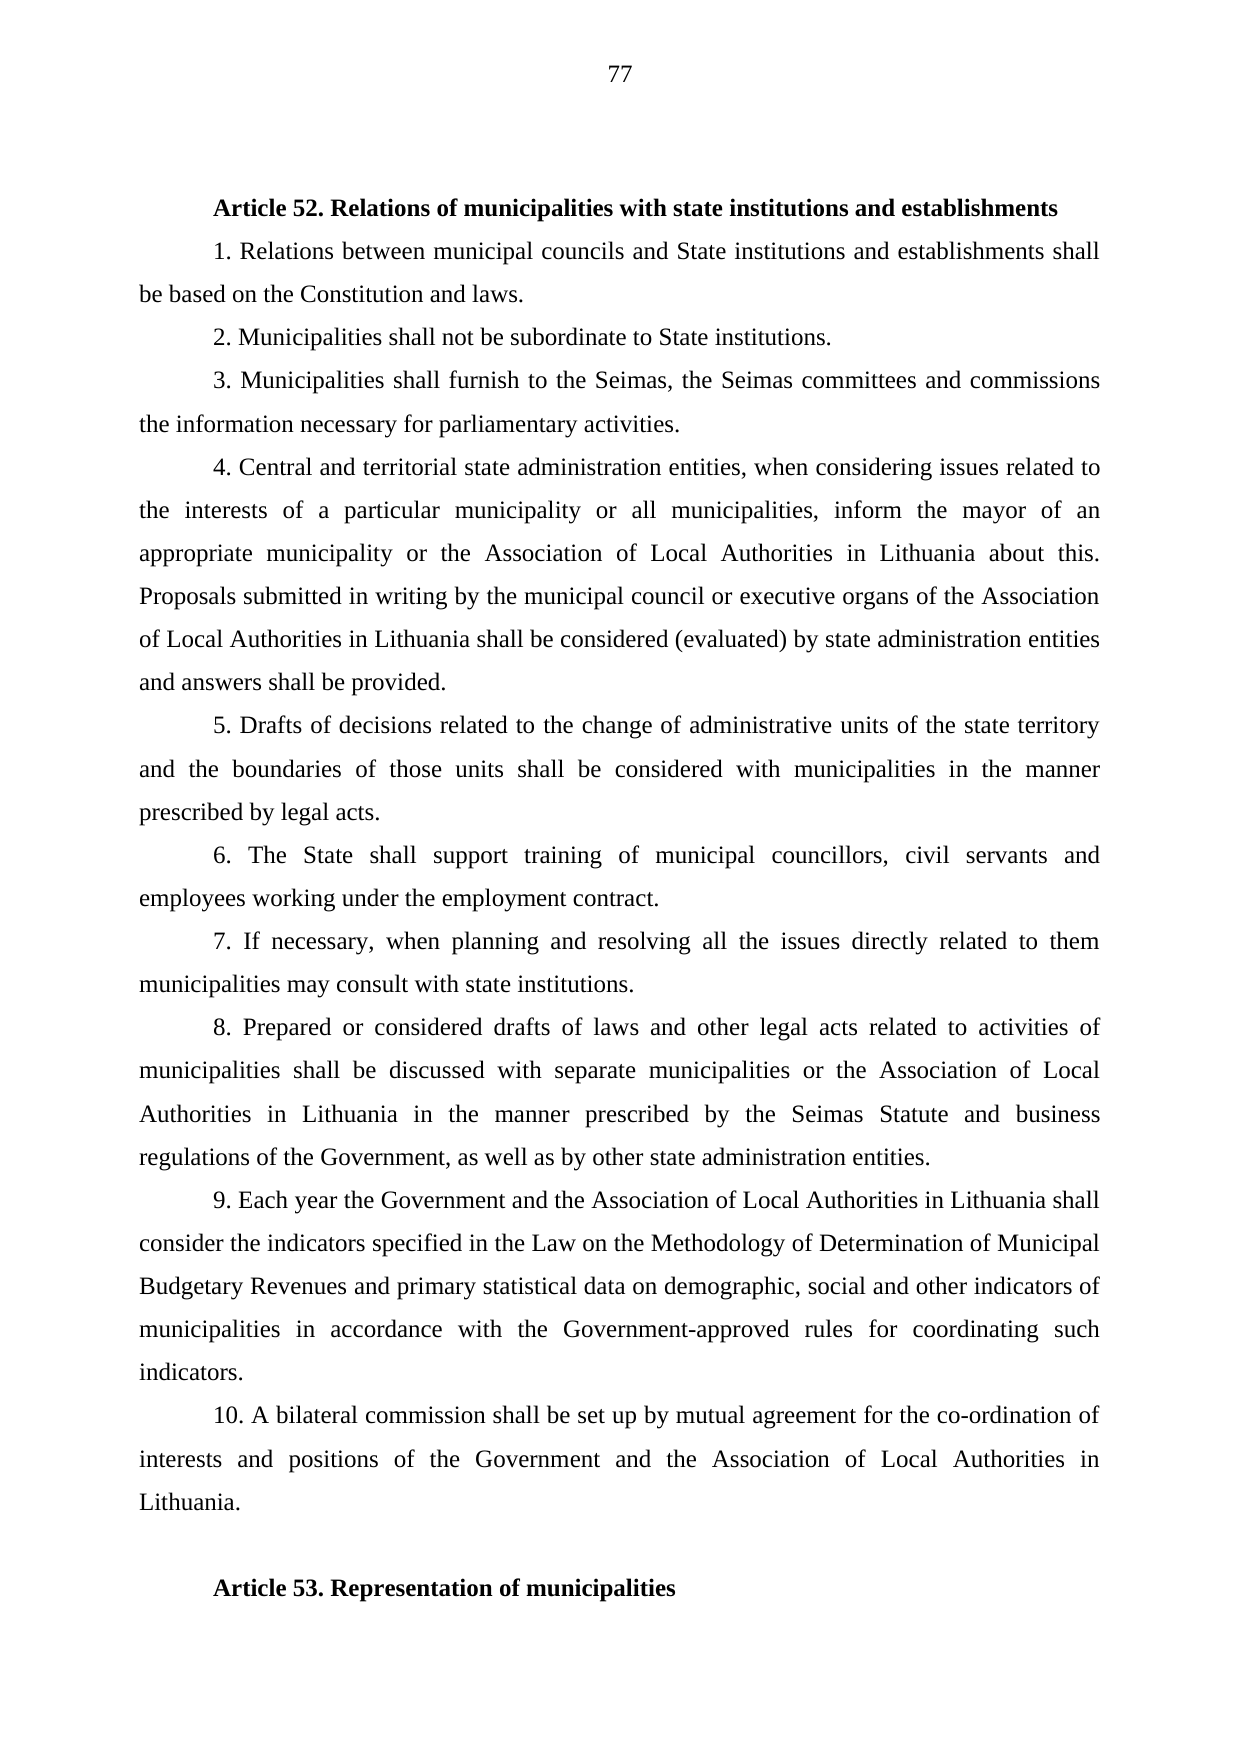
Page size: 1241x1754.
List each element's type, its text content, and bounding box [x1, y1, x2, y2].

text 3. Municipalities shall furnish to the Seimas, the Seimas committees and commissions the information necessary for parliamentary activities. [139, 366, 1101, 437]
text 5. Drafts of decisions related to the change of administrative units of the state territory and the boundaries of those units shall be considered with municipalities in the manner prescribed by legal acts. [139, 711, 1101, 826]
text 10. A bilateral commission shall be set up by mutual agreement for the co-ordination of interests and positions of the Government and the Association of Local Authorities in Lithuania. [139, 1401, 1101, 1516]
text 9. Each year the Government and the Association of Local Authorities in Lithuania shall consider the indicators specified in the Law on the Methodology of Determination of Municipal Budgetary Revenues and primary statistical data on demographic, social and other indicators of municipalities in accordance with the Government-approved rules for coordinating such indicators. [139, 1185, 1101, 1386]
text 8. Prepared or considered drafts of laws and other legal acts related to activities of municipalities shall be discussed with separate municipalities or the Association of Local Authorities in Lithuania in the manner prescribed by the Seimas Statute and business regulations of the Government, as well as by other state administration entities. [139, 1012, 1101, 1171]
text 4. Central and territorial state administration entities, when considering issues related to the interests of a particular municipality or all municipalities, inform the mayor of an appropriate municipality or the Association of Local Authorities in Lithuania about this. Proposals submitted in writing by the municipal council or executive organs of the Association of Local Authorities in Lithuania shall be considered (evaluated) by state administration entities and answers shall be provided. [139, 452, 1101, 696]
text 1. Relations between municipal councils and State institutions and establishments shall be based on the Constitution and laws. [139, 236, 1101, 308]
text 6. The State shall support training of municipal councillors, civil servants and employees working under the employment contract. [139, 840, 1101, 912]
text 7. If necessary, when planning and resolving all the issues directly related to them municipalities may consult with state institutions. [139, 926, 1101, 998]
text 2. Municipalities shall not be subordinate to State institutions. [139, 322, 1101, 351]
text Article 53. Representation of municipalities [139, 1573, 1101, 1602]
text Article 52. Relations of municipalities with state institutions and establishments [139, 193, 1101, 222]
